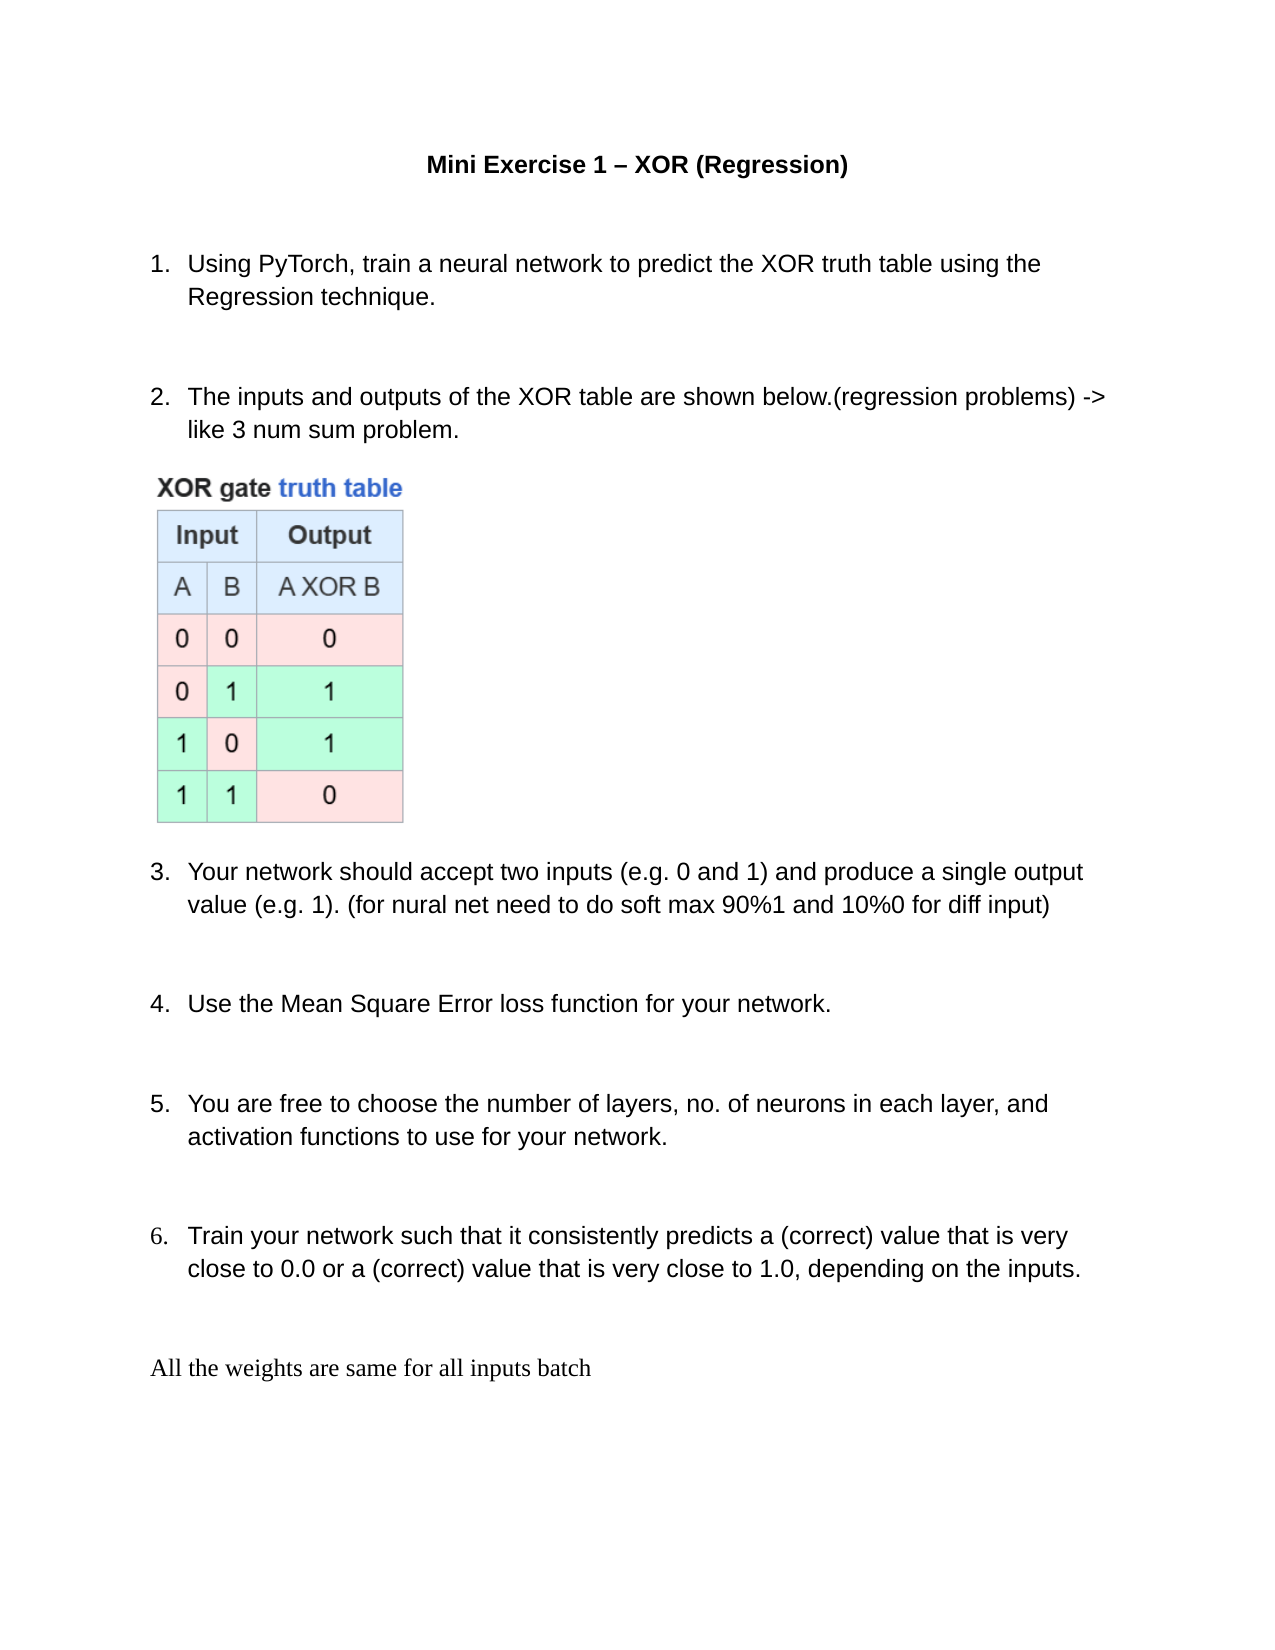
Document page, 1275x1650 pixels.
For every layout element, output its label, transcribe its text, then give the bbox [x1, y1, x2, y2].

list Train your network such that it consistently predicts a (correct) value that is very close to 0.0 or a (correct) value that is very close to 1.0, depending on the inputs. [150, 1221, 1125, 1283]
list Using PyTorch, train a neural network to predict the XOR truth table using the Regression technique. [150, 249, 1125, 311]
list The inputs and outputs of the XOR table are shown below.(regression problems) -> like 3 num sum problem. [150, 382, 1125, 443]
text All the weights are same for all inputs batch [150, 1353, 1125, 1382]
list Your network should accept two inputs (e.g. 0 and 1) and produce a single output value (e.g. 1). (for nural net need to do soft max 90%1 and 10%0 for diff input) [150, 857, 1125, 918]
text Mini Exercise 1 – XOR (Regression) [150, 150, 1125, 179]
list You are free to choose the number of layers, no. of neurons in each layer, and activation functions to use for your network. [150, 1088, 1125, 1150]
list Use the Mean Square Error loss function for your network. [150, 989, 1125, 1018]
